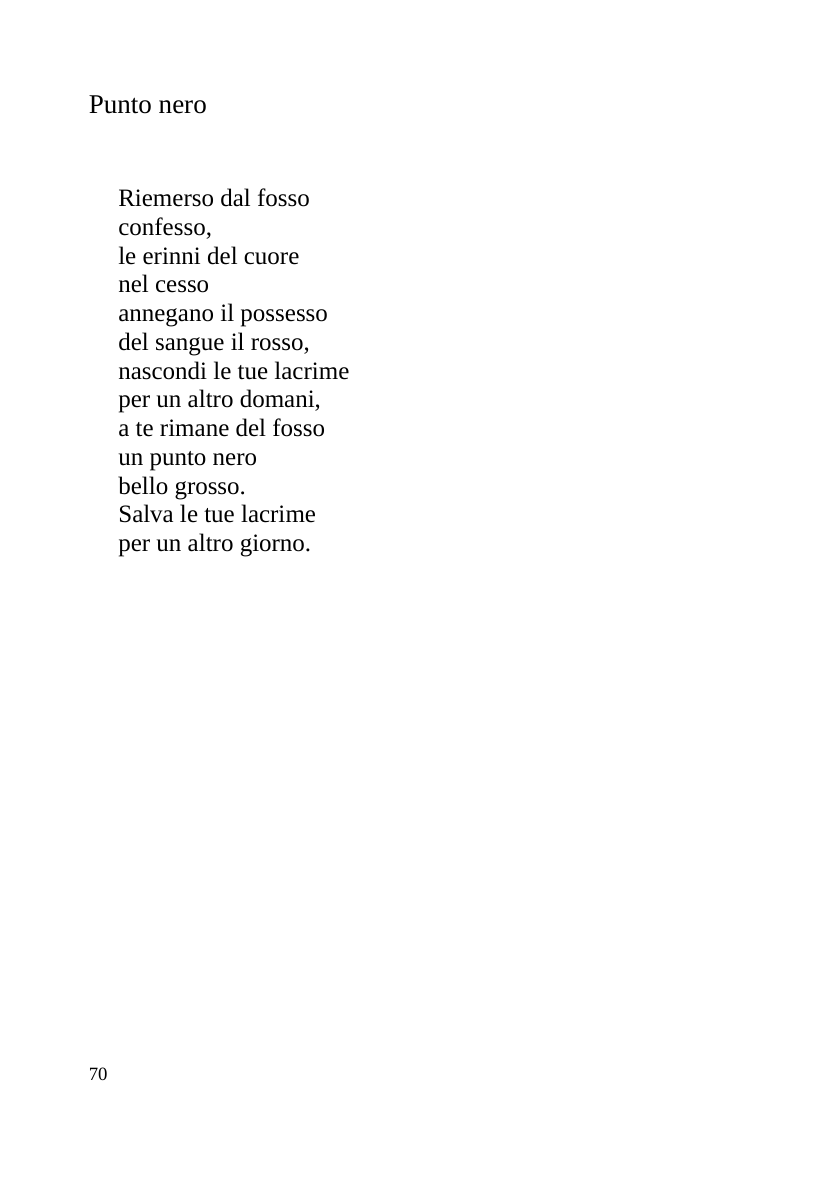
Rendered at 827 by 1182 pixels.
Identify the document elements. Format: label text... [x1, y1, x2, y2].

text Punto nero [88, 88, 738, 120]
text nel cesso [88, 269, 738, 298]
text nascondi le tue lacrime [88, 356, 738, 384]
text Salva le tue lacrime [88, 499, 738, 528]
text le erinni del cuore [88, 241, 738, 269]
text del sangue il rosso, [88, 327, 738, 356]
text bello grosso. [88, 471, 738, 499]
text a te rimane del fosso [88, 413, 738, 442]
text confesso, [88, 212, 738, 241]
text per un altro domani, [88, 384, 738, 413]
text per un altro giorno. [88, 528, 738, 557]
text annegano il possesso [88, 298, 738, 327]
text Riemerso dal fosso [88, 183, 738, 212]
text un punto nero [88, 442, 738, 471]
